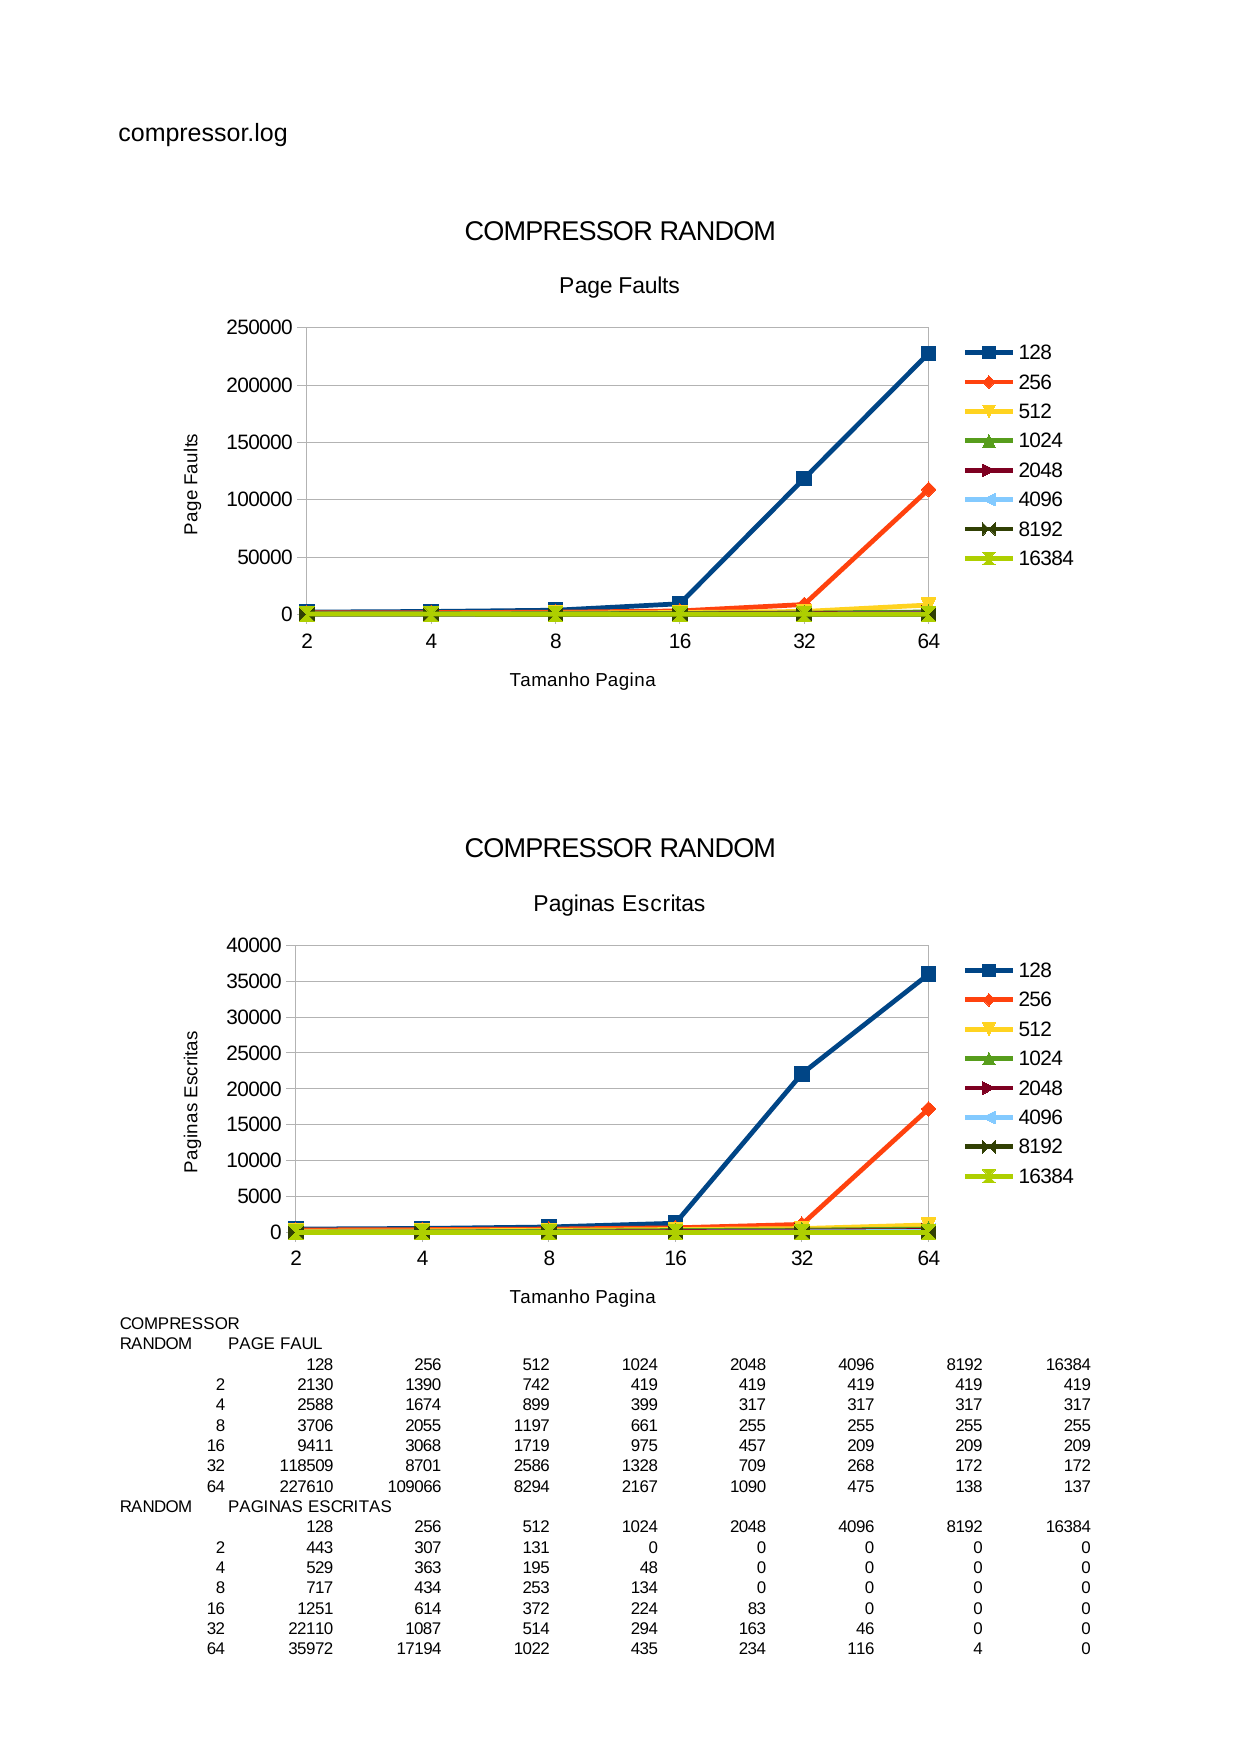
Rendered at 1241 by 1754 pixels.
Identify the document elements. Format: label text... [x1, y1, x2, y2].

text compressor.log [118, 118, 1122, 147]
